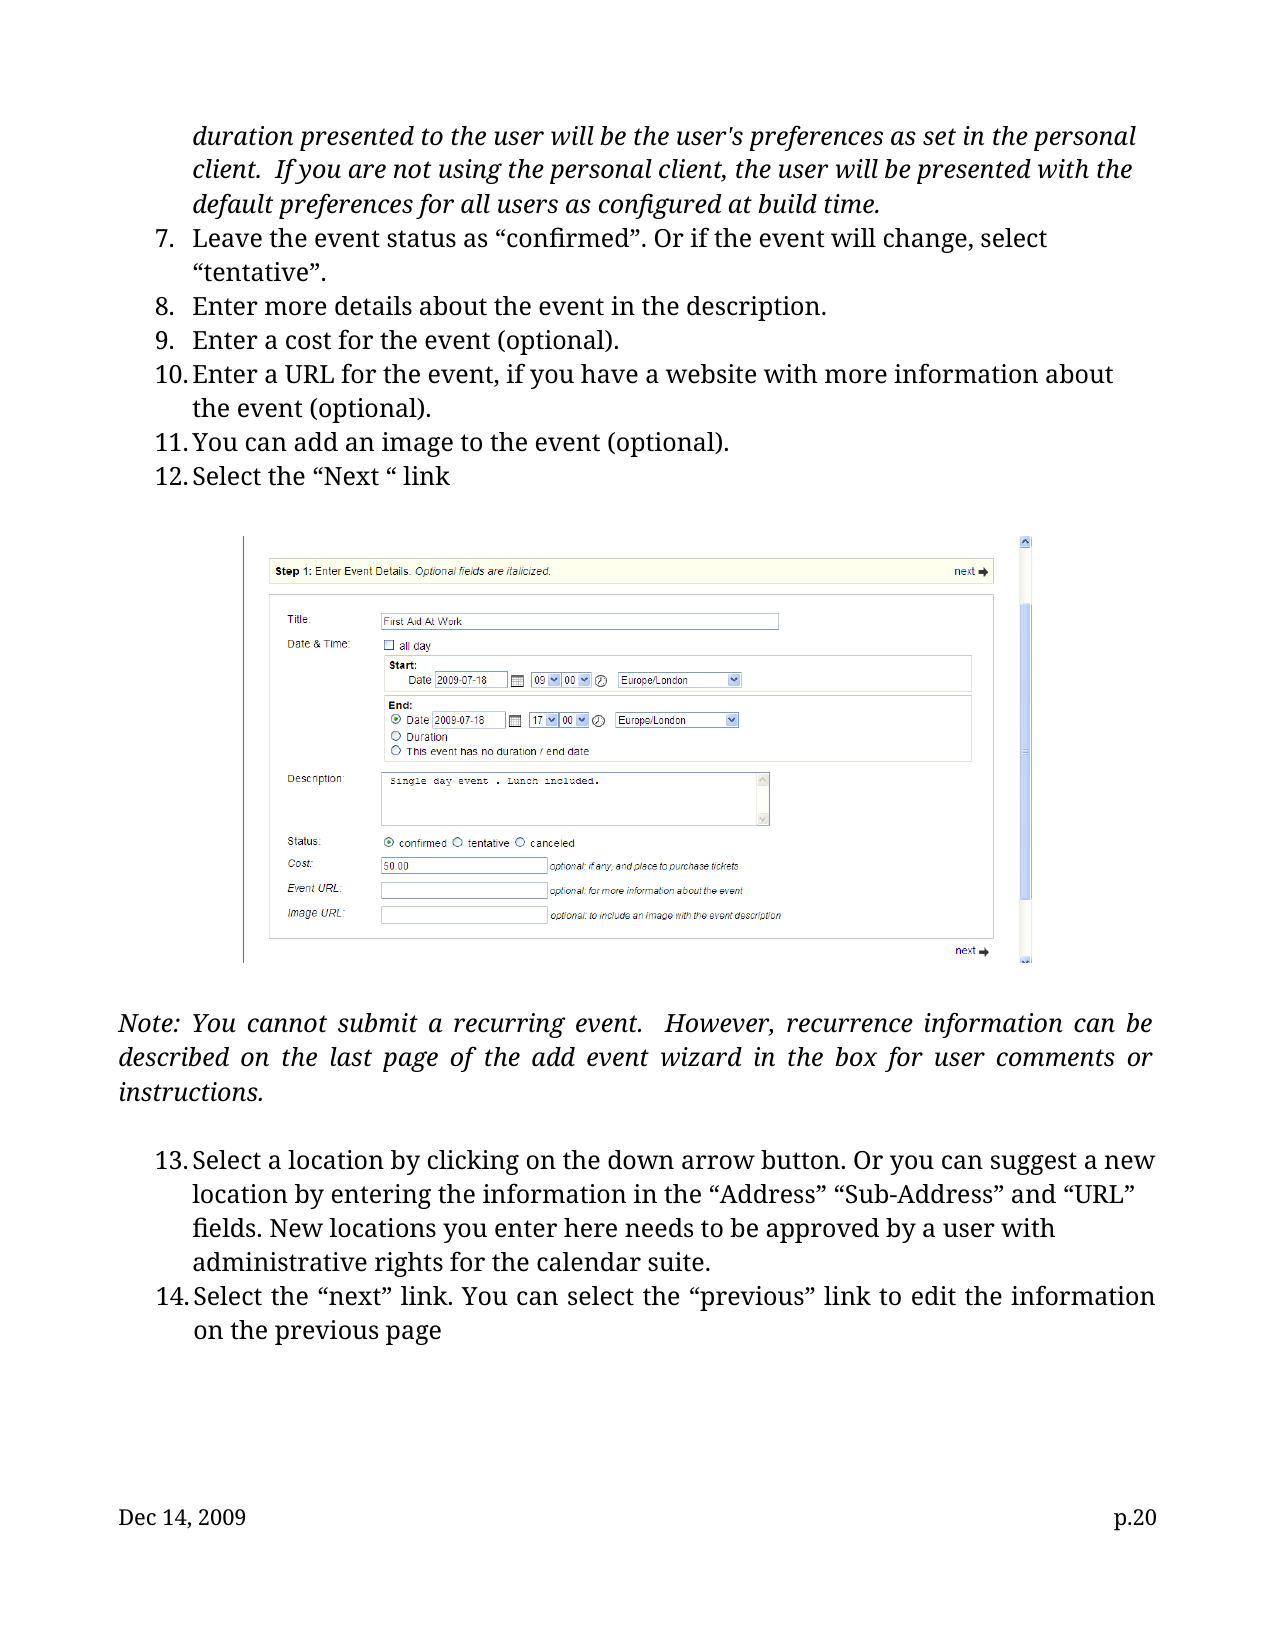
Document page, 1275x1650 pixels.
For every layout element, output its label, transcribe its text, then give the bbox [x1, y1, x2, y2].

list Enter a URL for the event, if you have a website with more information about the event (optional). [154, 357, 1157, 425]
list Select a location by clicking on the down arrow button. Or you can suggest a new location by entering the information in the “Address” “Sub-Address” and “URL” fields. New locations you enter here needs to be approved by a user with administrative rights for the calendar suite. [154, 1142, 1157, 1278]
list Enter more details about the event in the description. [154, 288, 1157, 322]
list duration presented to the user will be the user's preferences as set in the personal client. If you are not using the personal client, the user will be presented with the default preferences for all users as configured at build time. [154, 118, 1157, 220]
list Select the “Next “ link [154, 459, 1157, 493]
list You can add an image to the event (optional). [154, 425, 1157, 459]
list Leave the event status as “confirmed”. Or if the event will change, select “tentative”. [154, 220, 1157, 288]
picture [242, 536, 1033, 963]
list Enter a cost for the event (optional). [154, 322, 1157, 357]
text Note: You cannot submit a recurring event. However, recurrence information can be described on the last page of the add event wizard in the box for user comments or instructions. [118, 1006, 1157, 1108]
list Select the “next” link. You can select the “previous” link to edit the information on the previous page [156, 1278, 1157, 1347]
